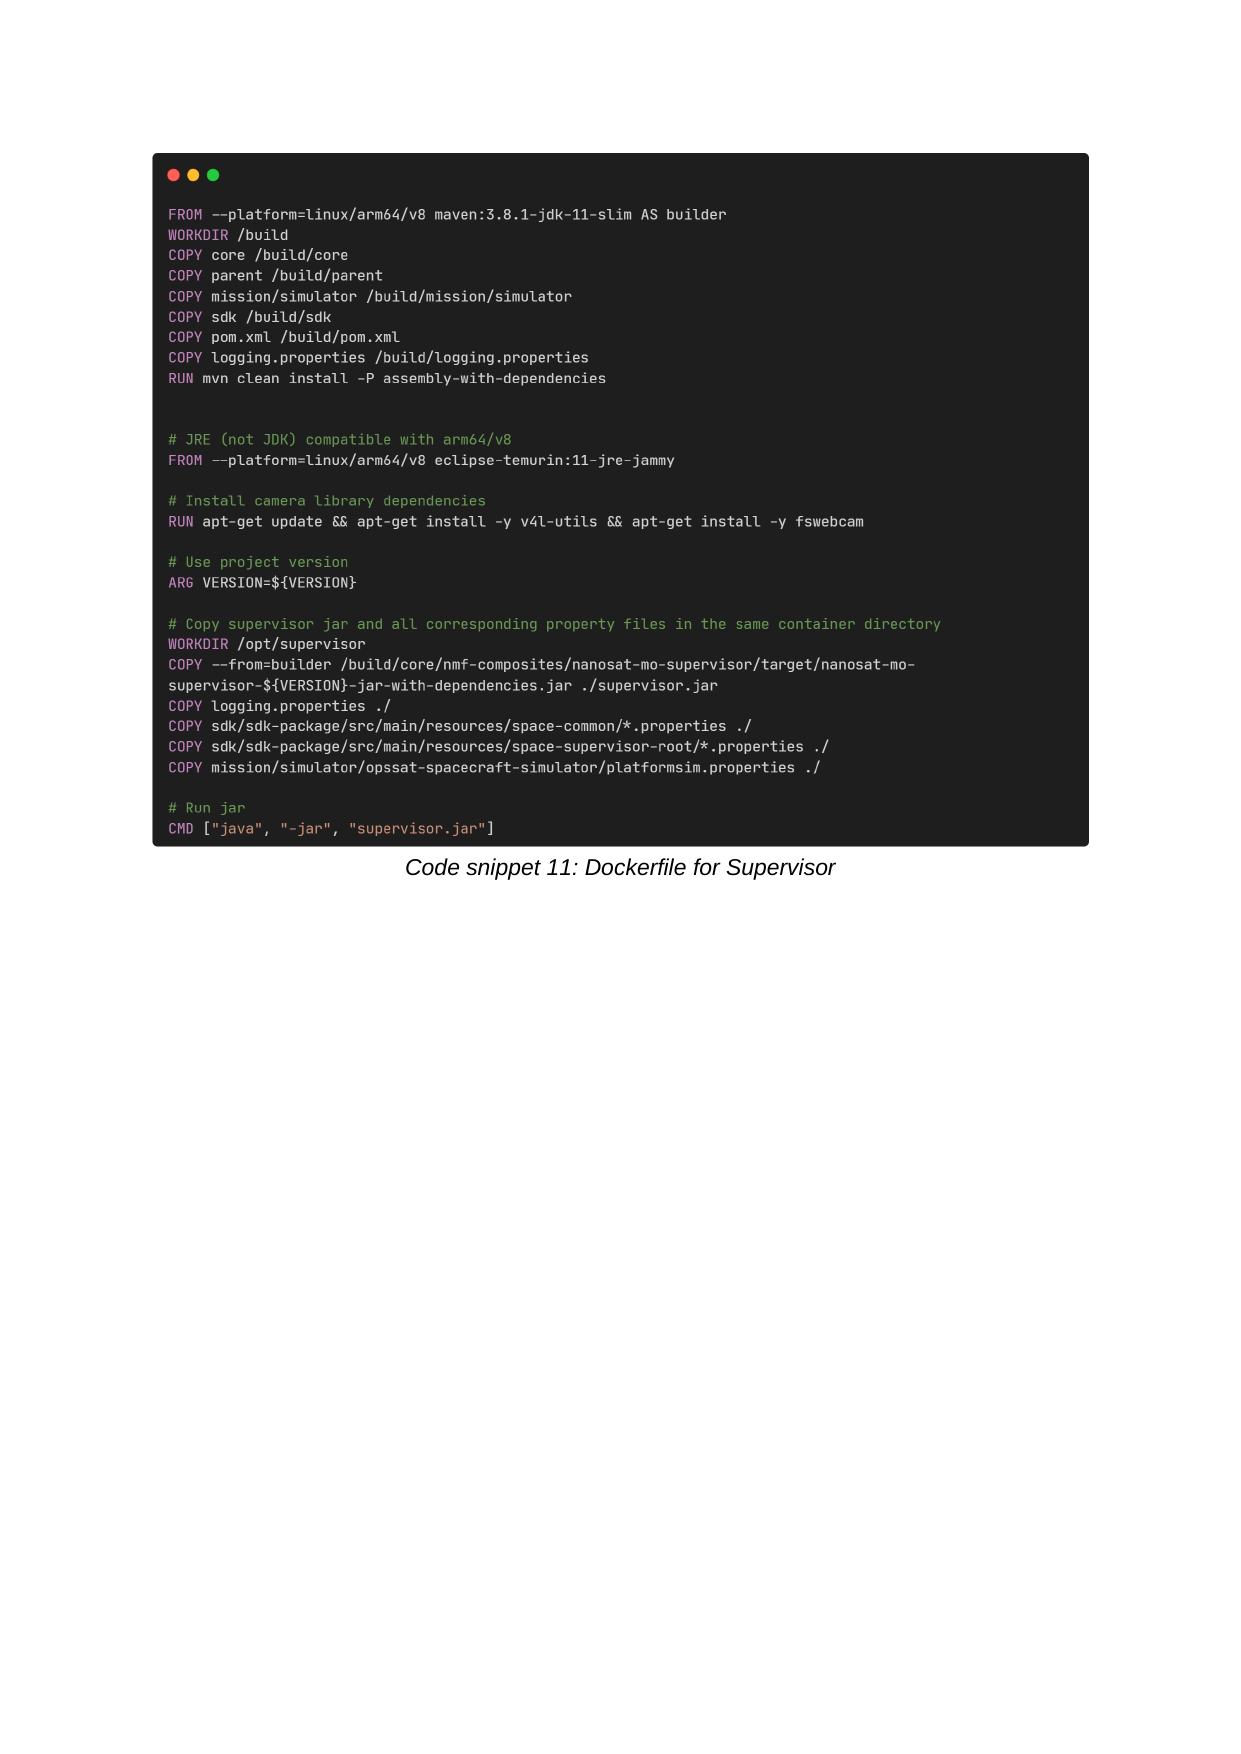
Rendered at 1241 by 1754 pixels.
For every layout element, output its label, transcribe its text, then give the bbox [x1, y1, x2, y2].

text Code snippet 11: Dockerfile for Supervisor [150, 854, 1090, 880]
picture [150, 150, 1091, 850]
